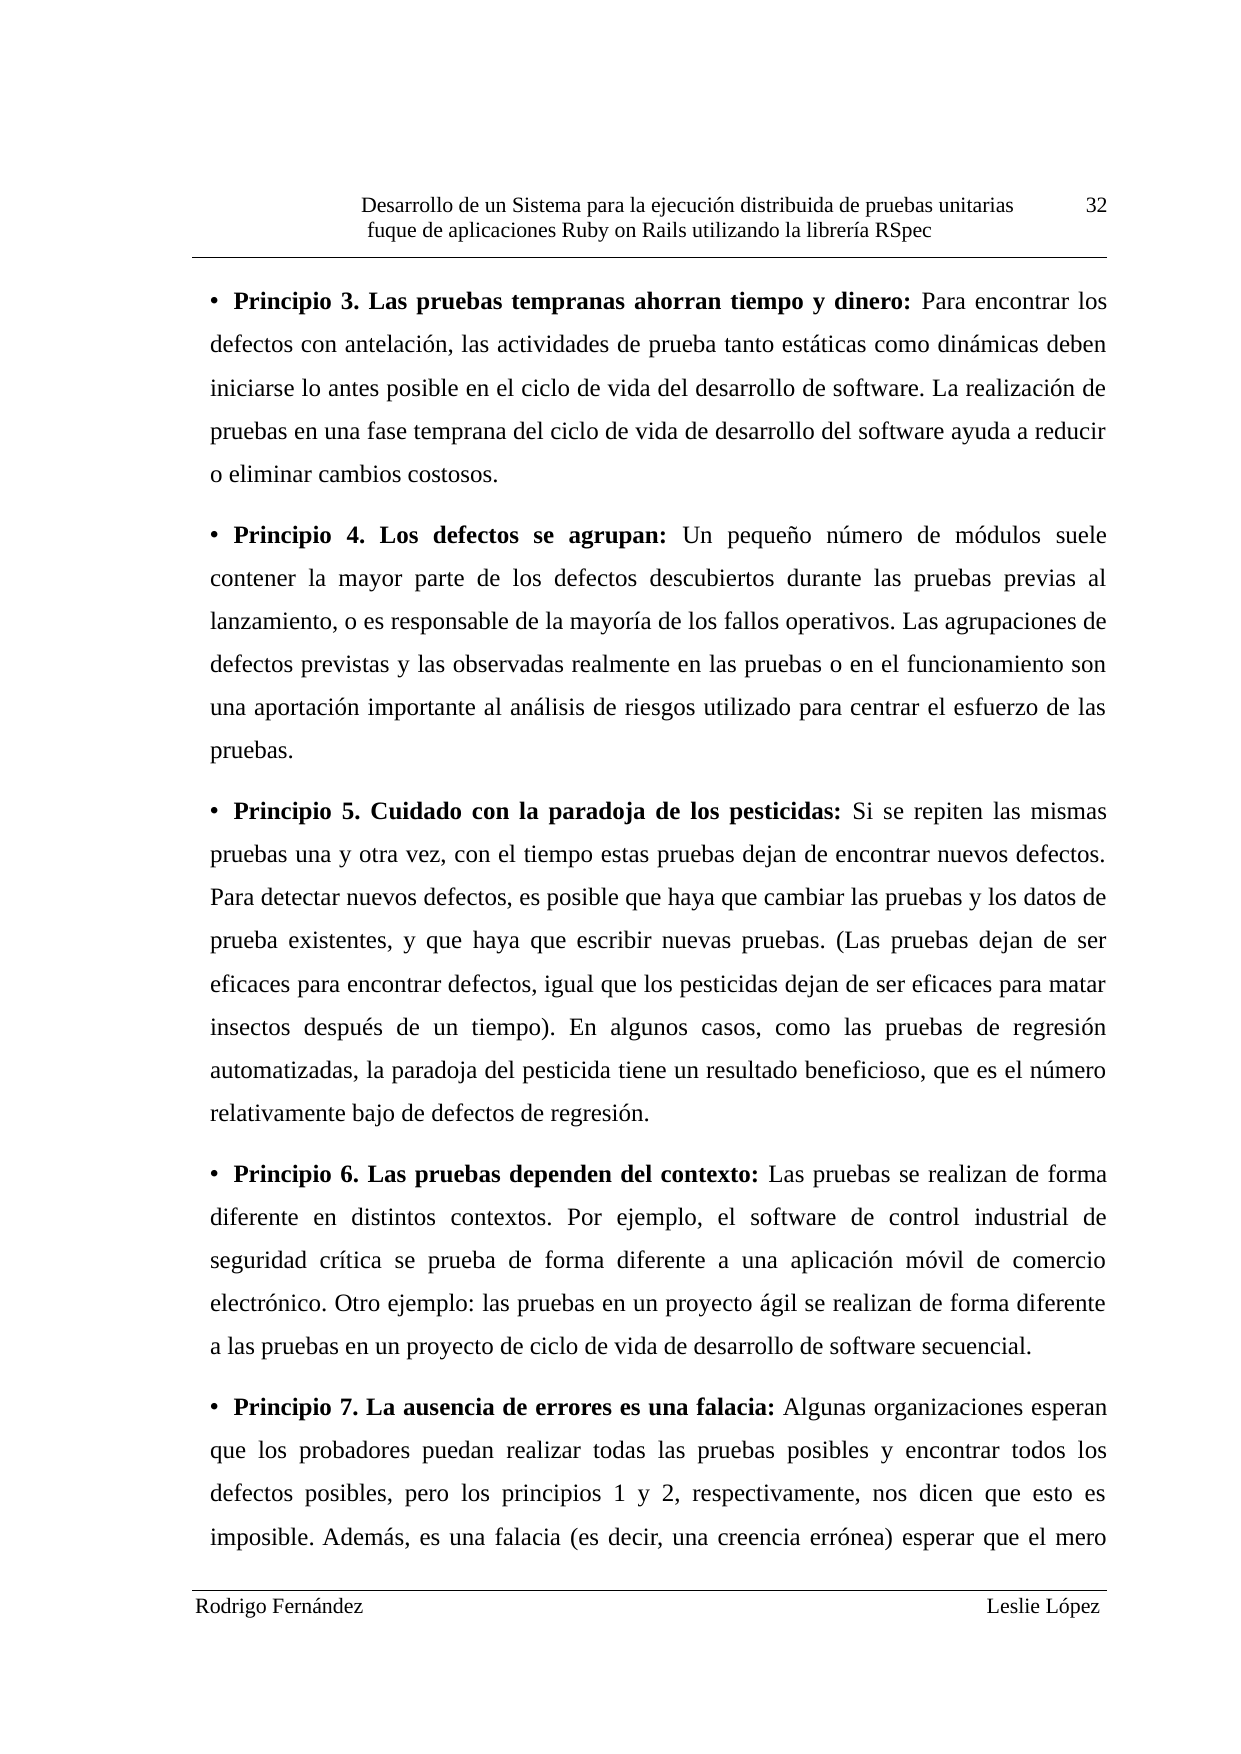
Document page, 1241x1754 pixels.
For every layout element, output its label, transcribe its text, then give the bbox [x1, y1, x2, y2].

list Principio 5. Cuidado con la paradoja de los pesticidas: Si se repiten las mismas pruebas una y otra vez, con el tiempo estas pruebas dejan de encontrar nuevos defectos. Para detectar nuevos defectos, es posible que haya que cambiar las pruebas y los datos de prueba existentes, y que haya que escribir nuevas pruebas. (Las pruebas dejan de ser eficaces para encontrar defectos, igual que los pesticidas dejan de ser eficaces para matar insectos después de un tiempo). En algunos casos, como las pruebas de regresión automatizadas, la paradoja del pesticida tiene un resultado beneficioso, que es el número relativamente bajo de defectos de regresión. [210, 796, 1107, 1127]
list Principio 3. Las pruebas tempranas ahorran tiempo y dinero: Para encontrar los defectos con antelación, las actividades de prueba tanto estáticas como dinámicas deben iniciarse lo antes posible en el ciclo de vida del desarrollo de software. La realización de pruebas en una fase temprana del ciclo de vida de desarrollo del software ayuda a reducir o eliminar cambios costosos. [210, 286, 1107, 488]
list Principio 6. Las pruebas dependen del contexto: Las pruebas se realizan de forma diferente en distintos contextos. Por ejemplo, el software de control industrial de seguridad crítica se prueba de forma diferente a una aplicación móvil de comercio electrónico. Otro ejemplo: las pruebas en un proyecto ágil se realizan de forma diferente a las pruebas en un proyecto de ciclo de vida de desarrollo de software secuencial. [210, 1159, 1107, 1360]
list Principio 4. Los defectos se agrupan: Un pequeño número de módulos suele contener la mayor parte de los defectos descubiertos durante las pruebas previas al lanzamiento, o es responsable de la mayoría de los fallos operativos. Las agrupaciones de defectos previstas y las observadas realmente en las pruebas o en el funcionamiento son una aportación importante al análisis de riesgos utilizado para centrar el esfuerzo de las pruebas. [210, 520, 1107, 764]
list Principio 7. La ausencia de errores es una falacia: Algunas organizaciones esperan que los probadores puedan realizar todas las pruebas posibles y encontrar todos los defectos posibles, pero los principios 1 y 2, respectivamente, nos dicen que esto es imposible. Además, es una falacia (es decir, una creencia errónea) esperar que el mero [210, 1392, 1107, 1550]
